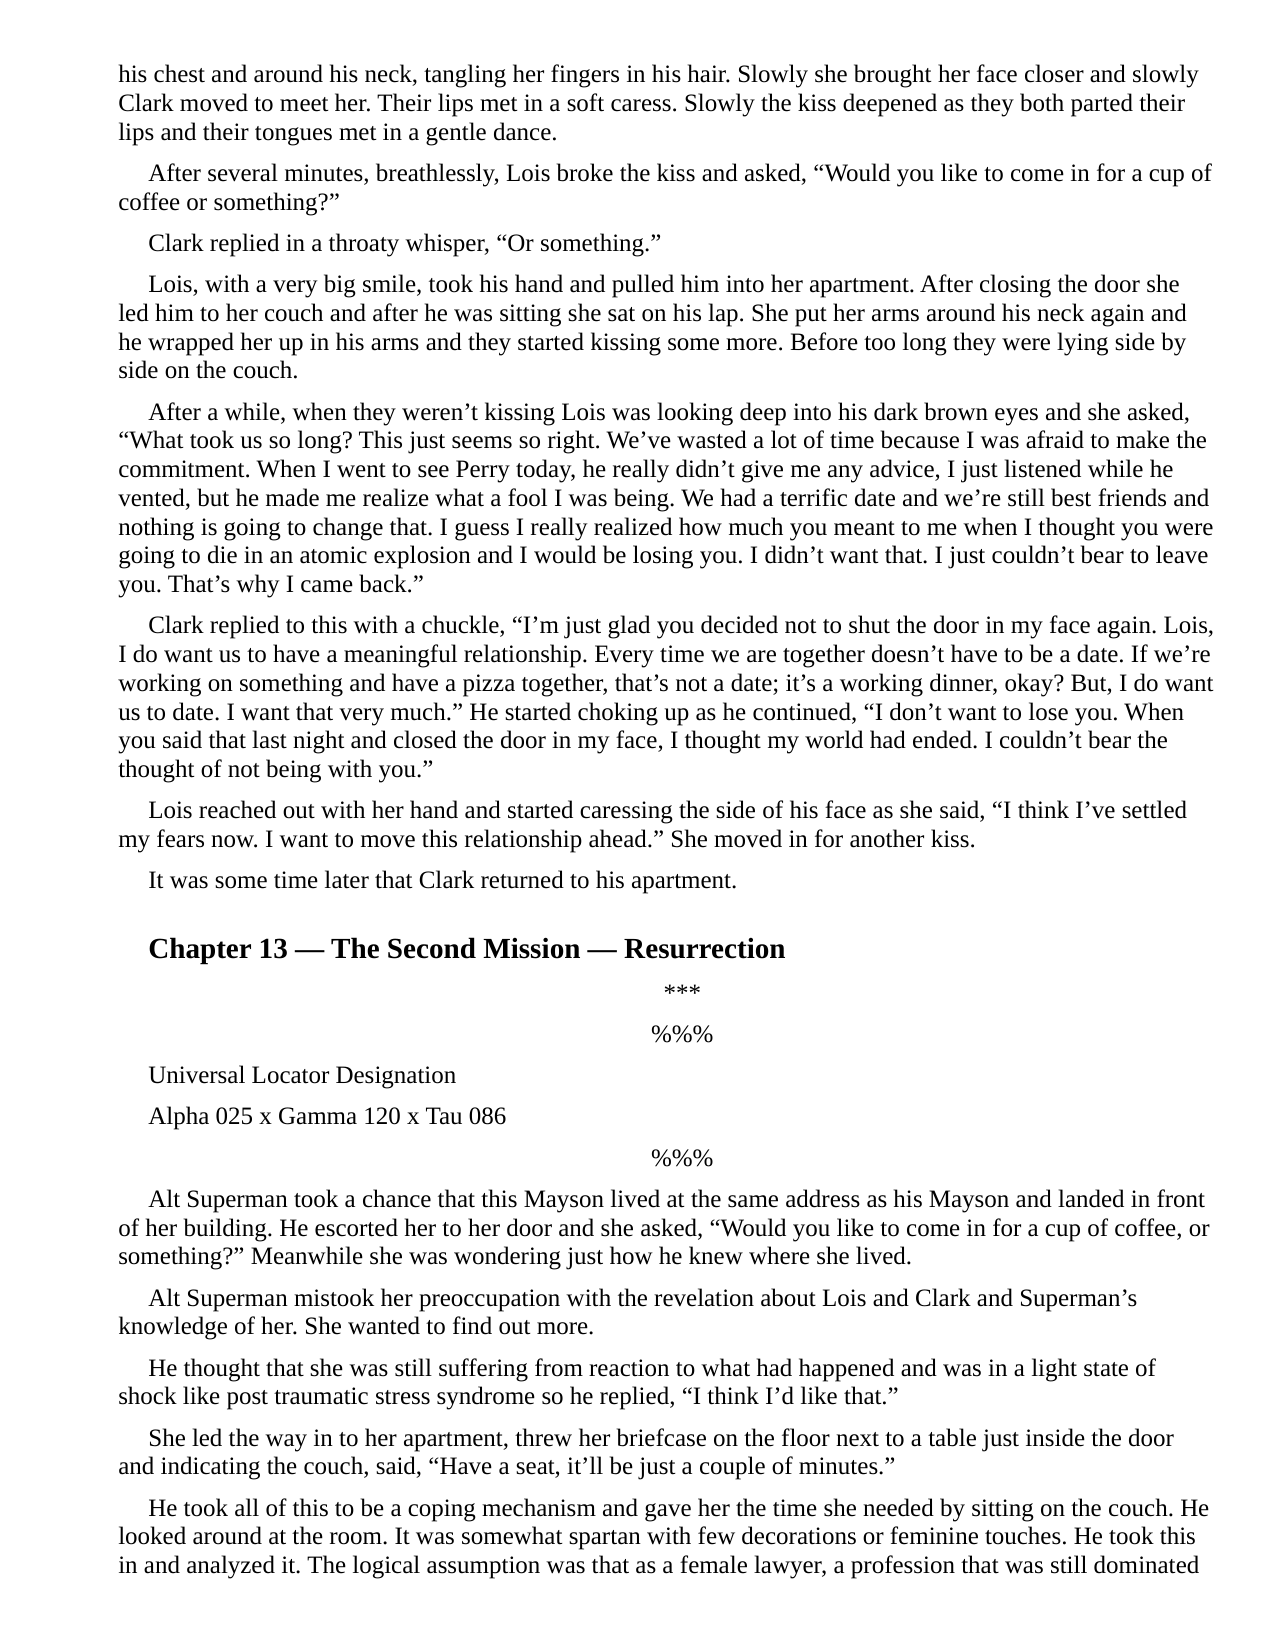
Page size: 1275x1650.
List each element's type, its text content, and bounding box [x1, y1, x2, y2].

text Clark replied in a throaty whisper, “Or something.” [118, 228, 1216, 257]
text After several minutes, breathlessly, Lois broke the kiss and asked, “Would you like to come in for a cup of coffee or something?” [118, 158, 1216, 215]
text Alt Superman mistook her preoccupation with the revelation about Lois and Clark and Superman’s knowledge of her. She wanted to find out more. [118, 1283, 1216, 1340]
subtitle Chapter 13 — The Second Mission — Resurrection [118, 932, 1216, 965]
text Lois reached out with her hand and started caressing the side of his face as she said, “I think I’ve settled my fears now. I want to move this relationship ahead.” She moved in for another kiss. [118, 795, 1216, 853]
text He thought that she was still suffering from reaction to what had happened and was in a light state of shock like post traumatic stress syndrome so he replied, “I think I’d like that.” [118, 1353, 1216, 1410]
text Universal Locator Designation [118, 1060, 1216, 1089]
text his chest and around his neck, tangling her fingers in his hair. Slowly she brought her face closer and slowly Clark moved to meet her. Their lips met in a soft caress. Slowly the kiss deepened as they both parted their lips and their tongues met in a gentle dance. [118, 59, 1216, 145]
text After a while, when they weren’t kissing Lois was looking deep into his dark brown eyes and she asked, “What took us so long? This just seems so right. We’ve wasted a lot of time because I was afraid to make the commitment. When I went to see Perry today, he really didn’t give me any advice, I just listened while he vented, but he made me realize what a fool I was being. We had a terrific date and we’re still best friends and nothing is going to change that. I guess I really realized how much you meant to me when I thought you were going to die in an atomic explosion and I would be losing you. I didn’t want that. I just couldn’t bear to leave you. That’s why I came back.” [118, 397, 1216, 598]
text *** [118, 978, 1216, 1006]
text Alt Superman took a chance that this Mayson lived at the same address as his Mayson and landed in front of her building. He escorted her to her door and she asked, “Would you like to come in for a cup of coffee, or something?” Meanwhile she was wondering just how he knew where she lived. [118, 1184, 1216, 1270]
text Alpha 025 x Gamma 120 x Tau 086 [118, 1101, 1216, 1130]
text It was some time later that Clark returned to his apartment. [118, 865, 1216, 894]
text %%% [118, 1143, 1216, 1171]
text He took all of this to be a coping mechanism and gave her the time she needed by sitting on the couch. He looked around at the room. It was somewhat spartan with few decorations or feminine touches. He took this in and analyzed it. The logical assumption was that as a female lawyer, a profession that was still dominated [118, 1493, 1216, 1579]
text Lois, with a very big smile, took his hand and pulled him into her apartment. After closing the door she led him to her couch and after he was sitting she sat on his lap. She put her arms around his neck again and he wrapped her up in his arms and they started kissing some more. Before too long they were lying side by side on the couch. [118, 269, 1216, 384]
text %%% [118, 1019, 1216, 1048]
text She led the way in to her apartment, threw her briefcase on the floor next to a table just inside the door and indicating the couch, said, “Have a seat, it’ll be just a couple of minutes.” [118, 1423, 1216, 1480]
text Clark replied to this with a chuckle, “I’m just glad you decided not to shut the door in my face again. Lois, I do want us to have a meaningful relationship. Every time we are together doesn’t have to be a date. If we’re working on something and have a pizza together, that’s not a date; it’s a working dinner, okay? But, I do want us to date. I want that very much.” He started choking up as he continued, “I don’t want to lose you. When you said that last night and closed the door in my face, I thought my world had ended. I couldn’t bear the thought of not being with you.” [118, 610, 1216, 783]
